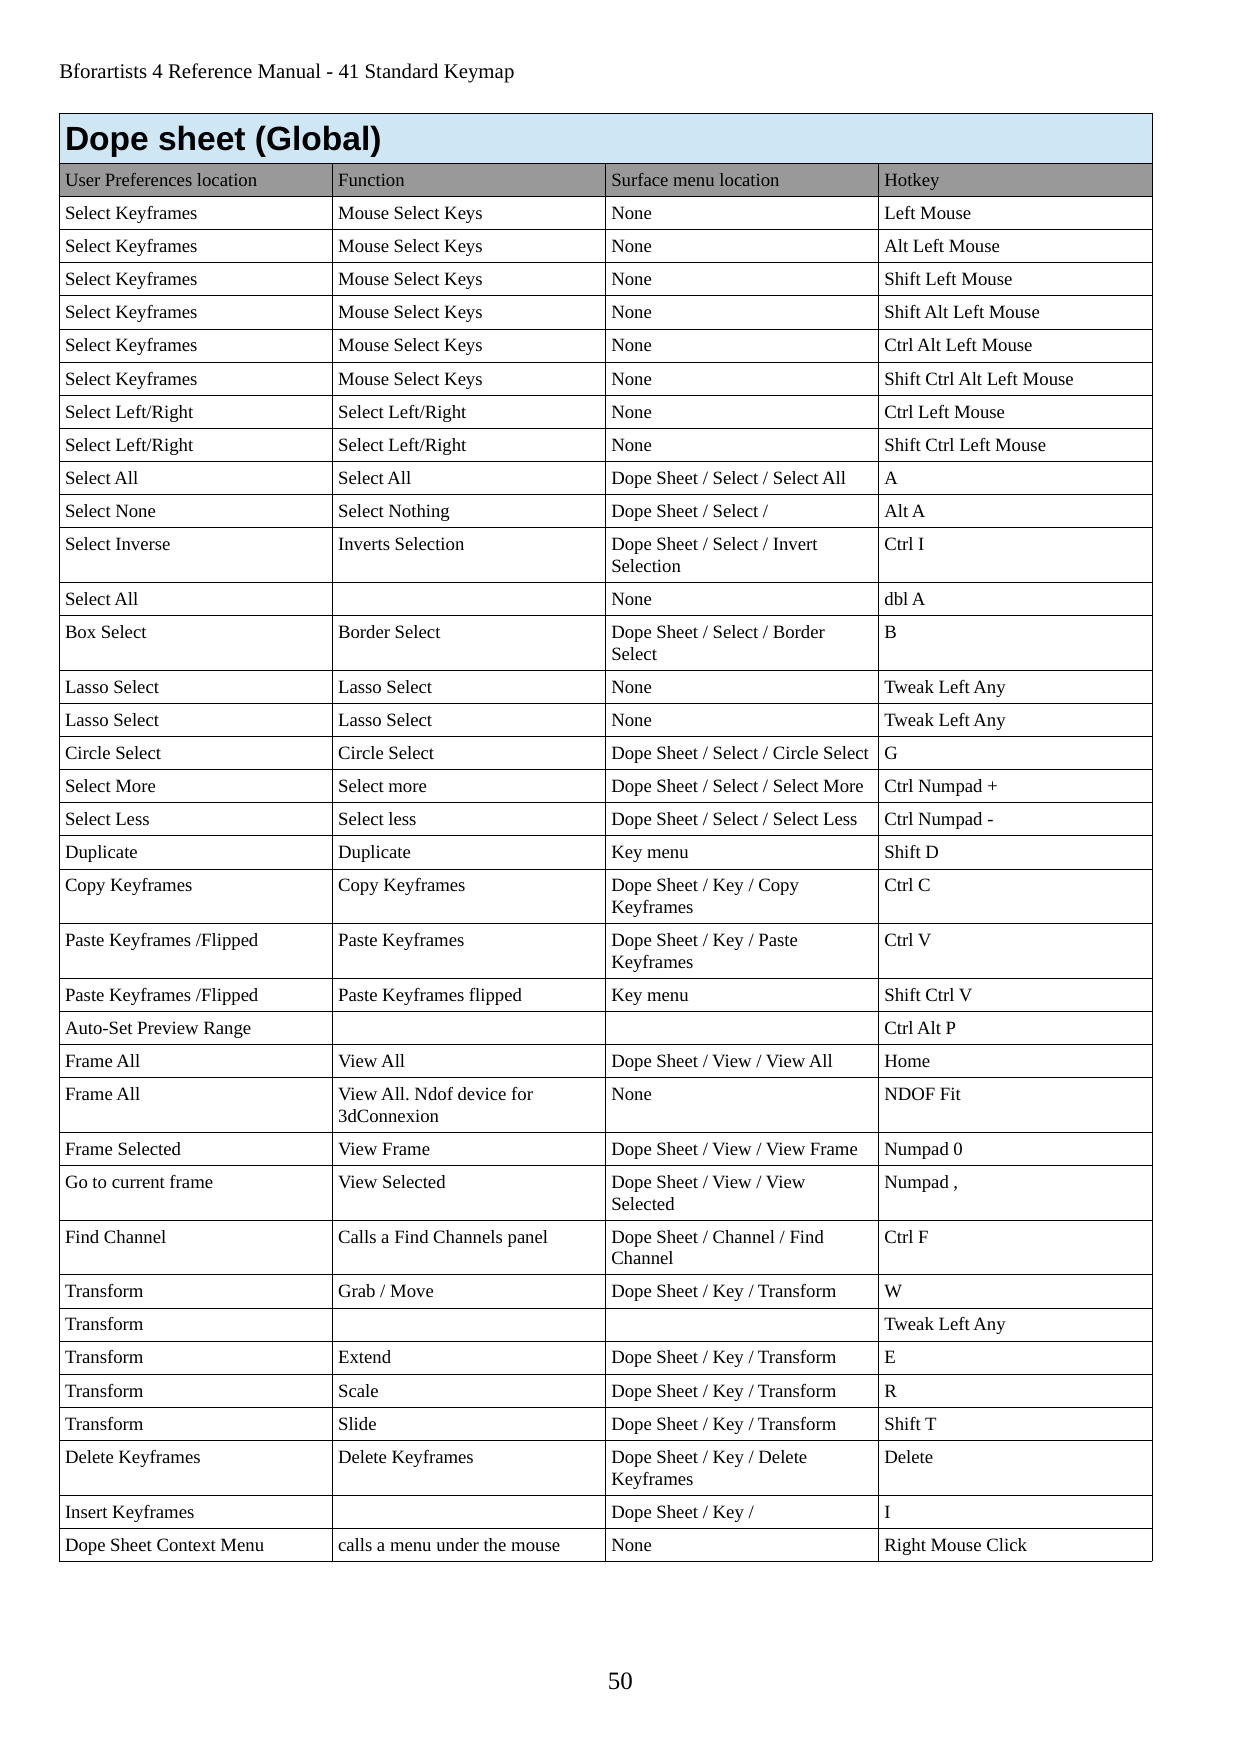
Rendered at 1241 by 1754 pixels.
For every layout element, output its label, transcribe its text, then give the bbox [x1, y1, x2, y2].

table_cell None [606, 197, 878, 229]
table_cell Box Select [60, 616, 332, 670]
table_cell Select Keyframes [60, 296, 332, 328]
table_cell Duplicate [333, 836, 605, 868]
table_cell Ctrl Alt Left Mouse [879, 330, 1152, 362]
table_cell Copy Keyframes [60, 870, 332, 923]
table_cell None [606, 583, 878, 615]
table_cell None [606, 263, 878, 295]
table_cell NDOF Fit [879, 1078, 1152, 1132]
table_cell Dope Sheet / Select / Circle Select [606, 737, 878, 769]
table_cell Paste Keyframes flipped [333, 979, 605, 1011]
table_cell Select All [60, 462, 332, 494]
table_cell Transform [60, 1408, 332, 1440]
table_cell Dope Sheet / Select / Border Select [606, 616, 878, 670]
table_cell Border Select [333, 616, 605, 670]
table_cell Mouse Select Keys [333, 197, 605, 229]
table_cell None [606, 1078, 878, 1132]
table_cell Select Less [60, 803, 332, 835]
table_cell Circle Select [60, 737, 332, 769]
table_cell Tweak Left Any [879, 671, 1152, 703]
table_cell Shift T [879, 1408, 1152, 1440]
table_cell Ctrl V [879, 924, 1152, 978]
table_cell Home [879, 1045, 1152, 1077]
table_cell Select Left/Right [60, 396, 332, 428]
table_cell Ctrl Numpad - [879, 803, 1152, 835]
table_cell Dope Sheet / Key / Transform [606, 1342, 878, 1374]
table_cell Select All [60, 583, 332, 615]
table_cell calls a menu under the mouse [333, 1529, 605, 1561]
table_cell Dope Sheet / Key / Copy Keyframes [606, 870, 878, 923]
table_cell None [606, 671, 878, 703]
table_cell Tweak Left Any [879, 1309, 1152, 1341]
table_cell W [879, 1275, 1152, 1307]
table_cell Frame All [60, 1078, 332, 1132]
table_cell Dope Sheet / Select / Select All [606, 462, 878, 494]
table_cell Dope Sheet / Key / Transform [606, 1408, 878, 1440]
table_cell Shift Alt Left Mouse [879, 296, 1152, 328]
table_cell None [606, 296, 878, 328]
table_cell Dope Sheet / Select / Select More [606, 770, 878, 802]
table_cell Auto-Set Preview Range [60, 1012, 332, 1044]
table_cell [333, 1012, 605, 1044]
table_cell Key menu [606, 979, 878, 1011]
table_cell Insert Keyframes [60, 1496, 332, 1528]
table_cell Mouse Select Keys [333, 263, 605, 295]
table_cell Dope Sheet / Key / Transform [606, 1375, 878, 1407]
table_cell Alt A [879, 495, 1152, 527]
table_cell Dope Sheet / Key / Paste Keyframes [606, 924, 878, 978]
table_cell None [606, 429, 878, 461]
table_cell View Frame [333, 1133, 605, 1165]
table_cell Dope Sheet Context Menu [60, 1529, 332, 1561]
table_cell Paste Keyframes /Flipped [60, 924, 332, 978]
table_cell Ctrl Left Mouse [879, 396, 1152, 428]
table_cell Frame All [60, 1045, 332, 1077]
table_cell Mouse Select Keys [333, 363, 605, 395]
table_cell G [879, 737, 1152, 769]
table_cell Key menu [606, 836, 878, 868]
table_cell Delete Keyframes [333, 1441, 605, 1495]
table_cell Lasso Select [60, 671, 332, 703]
table_cell Select More [60, 770, 332, 802]
table_cell Dope Sheet / Key / Delete Keyframes [606, 1441, 878, 1495]
table_cell Shift Ctrl Left Mouse [879, 429, 1152, 461]
table_cell Find Channel [60, 1221, 332, 1274]
table_cell Shift Ctrl V [879, 979, 1152, 1011]
table_cell Paste Keyframes [333, 924, 605, 978]
table_cell Dope Sheet / Select / [606, 495, 878, 527]
table_cell Frame Selected [60, 1133, 332, 1165]
table_cell Select None [60, 495, 332, 527]
table_cell Mouse Select Keys [333, 330, 605, 362]
table_cell [606, 1012, 878, 1044]
table_cell Extend [333, 1342, 605, 1374]
table_cell Mouse Select Keys [333, 230, 605, 262]
table_cell dbl A [879, 583, 1152, 615]
table_cell Select Keyframes [60, 263, 332, 295]
table_cell View All. Ndof device for 3dConnexion [333, 1078, 605, 1132]
table_cell Dope Sheet / Key / [606, 1496, 878, 1528]
table_cell [333, 1496, 605, 1528]
table_cell Transform [60, 1375, 332, 1407]
table_cell Select Nothing [333, 495, 605, 527]
table_cell None [606, 330, 878, 362]
table_cell Delete Keyframes [60, 1441, 332, 1495]
table_cell None [606, 1529, 878, 1561]
table_cell Scale [333, 1375, 605, 1407]
table_cell Select less [333, 803, 605, 835]
table_cell Dope Sheet / View / View Selected [606, 1166, 878, 1220]
table_cell Transform [60, 1309, 332, 1341]
table_cell Select Keyframes [60, 330, 332, 362]
table_cell Delete [879, 1441, 1152, 1495]
table_cell Inverts Selection [333, 528, 605, 582]
table_cell Transform [60, 1342, 332, 1374]
table_cell Tweak Left Any [879, 704, 1152, 736]
table_cell Mouse Select Keys [333, 296, 605, 328]
table_cell Calls a Find Channels panel [333, 1221, 605, 1274]
table_cell Select Inverse [60, 528, 332, 582]
table_cell Dope Sheet / View / View Frame [606, 1133, 878, 1165]
table_cell Dope Sheet / Key / Transform [606, 1275, 878, 1307]
table_cell Hotkey [879, 164, 1152, 196]
table_cell Circle Select [333, 737, 605, 769]
table_cell Shift D [879, 836, 1152, 868]
table_cell R [879, 1375, 1152, 1407]
table_cell Copy Keyframes [333, 870, 605, 923]
table_cell Dope Sheet / Select / Invert Selection [606, 528, 878, 582]
table_cell Lasso Select [333, 671, 605, 703]
table_cell Slide [333, 1408, 605, 1440]
table_cell None [606, 363, 878, 395]
table_cell Shift Ctrl Alt Left Mouse [879, 363, 1152, 395]
table_cell Surface menu location [606, 164, 878, 196]
table_cell Shift Left Mouse [879, 263, 1152, 295]
table_cell A [879, 462, 1152, 494]
table_cell None [606, 704, 878, 736]
table_cell [606, 1309, 878, 1341]
table_cell Lasso Select [333, 704, 605, 736]
table_cell Numpad , [879, 1166, 1152, 1220]
table_cell View Selected [333, 1166, 605, 1220]
table_cell Select more [333, 770, 605, 802]
table_cell Select All [333, 462, 605, 494]
table_cell Ctrl I [879, 528, 1152, 582]
table_cell Duplicate [60, 836, 332, 868]
table_cell E [879, 1342, 1152, 1374]
table_cell Dope Sheet / Channel / Find Channel [606, 1221, 878, 1274]
table_cell B [879, 616, 1152, 670]
table_cell Left Mouse [879, 197, 1152, 229]
table_cell Select Keyframes [60, 363, 332, 395]
table_cell Select Left/Right [333, 429, 605, 461]
table_cell None [606, 230, 878, 262]
table_header Dope sheet (Global) [60, 114, 1152, 163]
table_cell Numpad 0 [879, 1133, 1152, 1165]
table_cell Right Mouse Click [879, 1529, 1152, 1561]
table_cell Select Left/Right [333, 396, 605, 428]
table_cell Grab / Move [333, 1275, 605, 1307]
table_cell Ctrl C [879, 870, 1152, 923]
table_cell Select Keyframes [60, 197, 332, 229]
table_cell Alt Left Mouse [879, 230, 1152, 262]
table_cell Select Left/Right [60, 429, 332, 461]
table_cell I [879, 1496, 1152, 1528]
table_cell User Preferences location [60, 164, 332, 196]
table_cell [333, 583, 605, 615]
table_cell Dope Sheet / View / View All [606, 1045, 878, 1077]
table_cell Go to current frame [60, 1166, 332, 1220]
table_cell [333, 1309, 605, 1341]
table_cell Transform [60, 1275, 332, 1307]
table_cell Lasso Select [60, 704, 332, 736]
table_cell View All [333, 1045, 605, 1077]
table_cell None [606, 396, 878, 428]
table_cell Ctrl F [879, 1221, 1152, 1274]
table_cell Function [333, 164, 605, 196]
table_cell Paste Keyframes /Flipped [60, 979, 332, 1011]
table_cell Dope Sheet / Select / Select Less [606, 803, 878, 835]
table_cell Ctrl Numpad + [879, 770, 1152, 802]
table_cell Ctrl Alt P [879, 1012, 1152, 1044]
table_cell Select Keyframes [60, 230, 332, 262]
